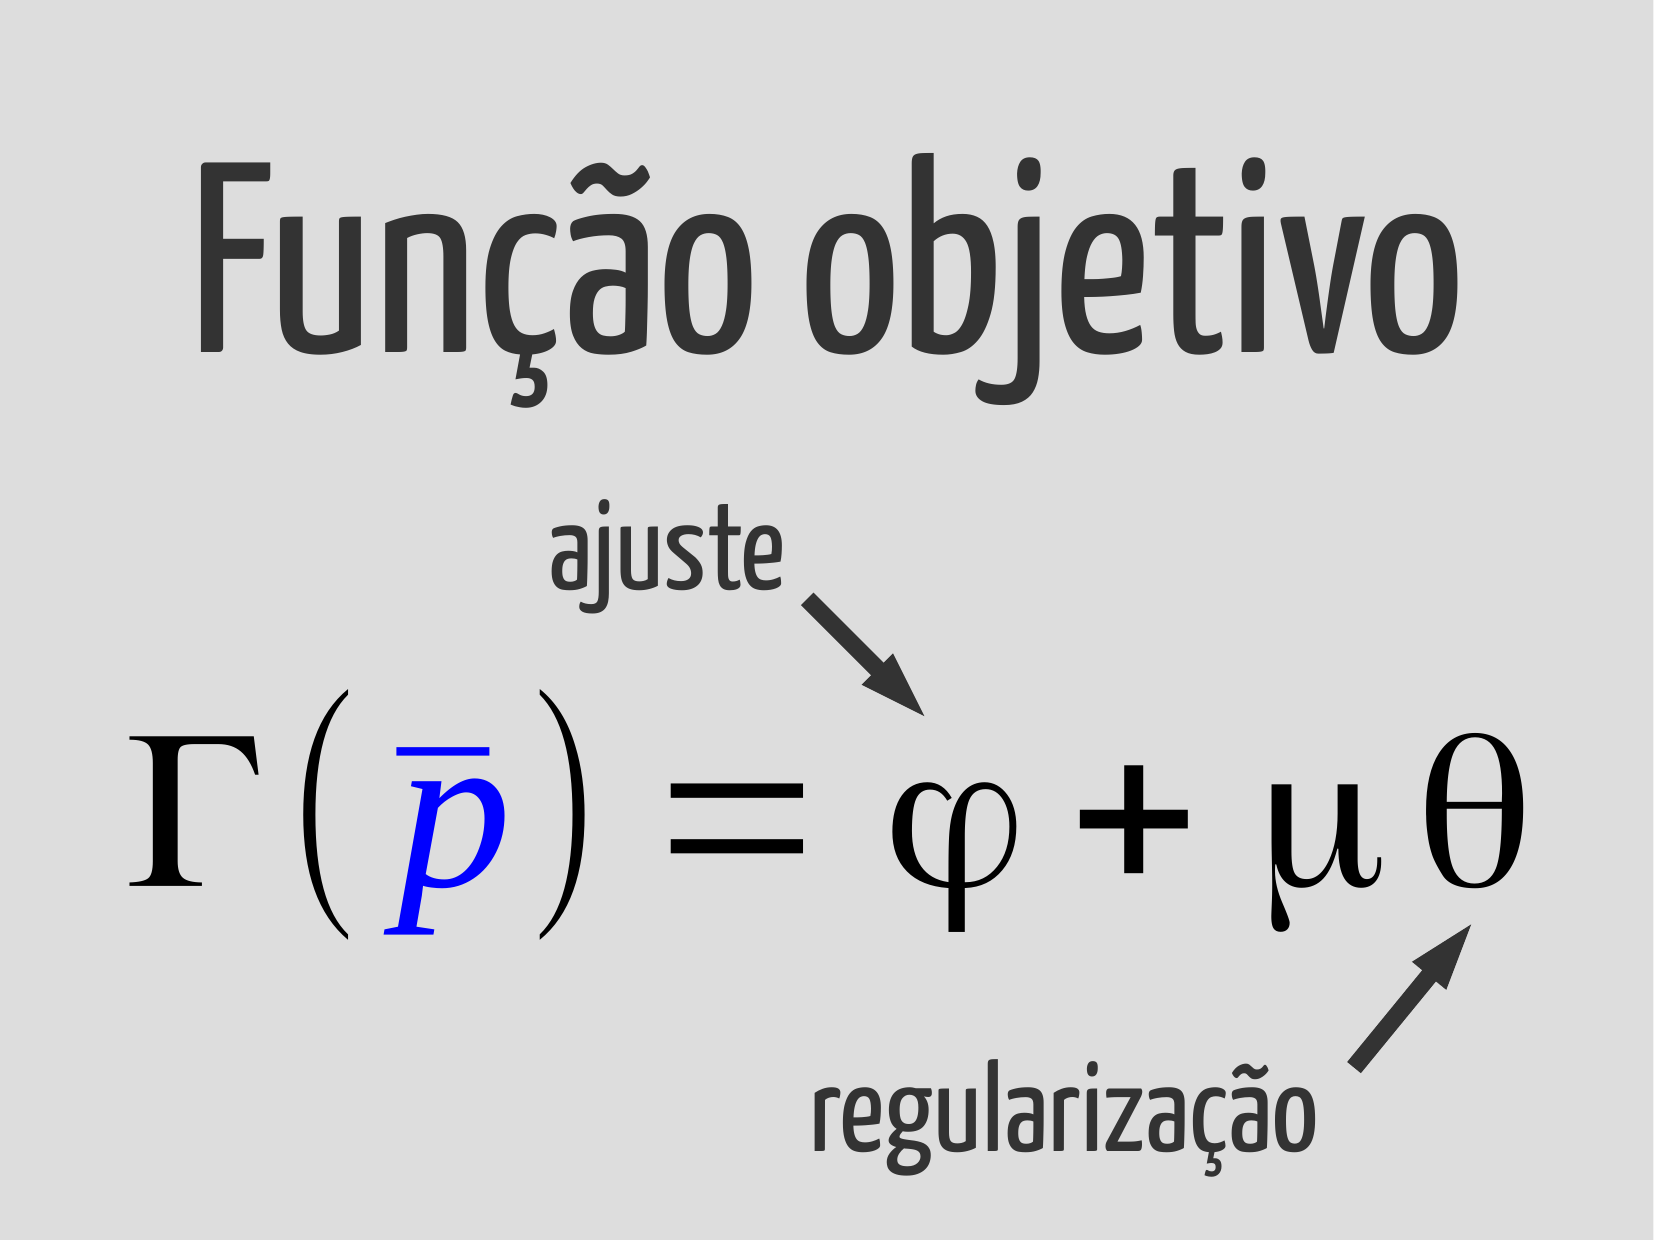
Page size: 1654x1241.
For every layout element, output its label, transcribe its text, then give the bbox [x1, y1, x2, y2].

title Função objetivo [82, 0, 1571, 528]
title regularização [709, 991, 1420, 1211]
title ajuste [429, 429, 905, 649]
chart [111, 677, 1543, 951]
